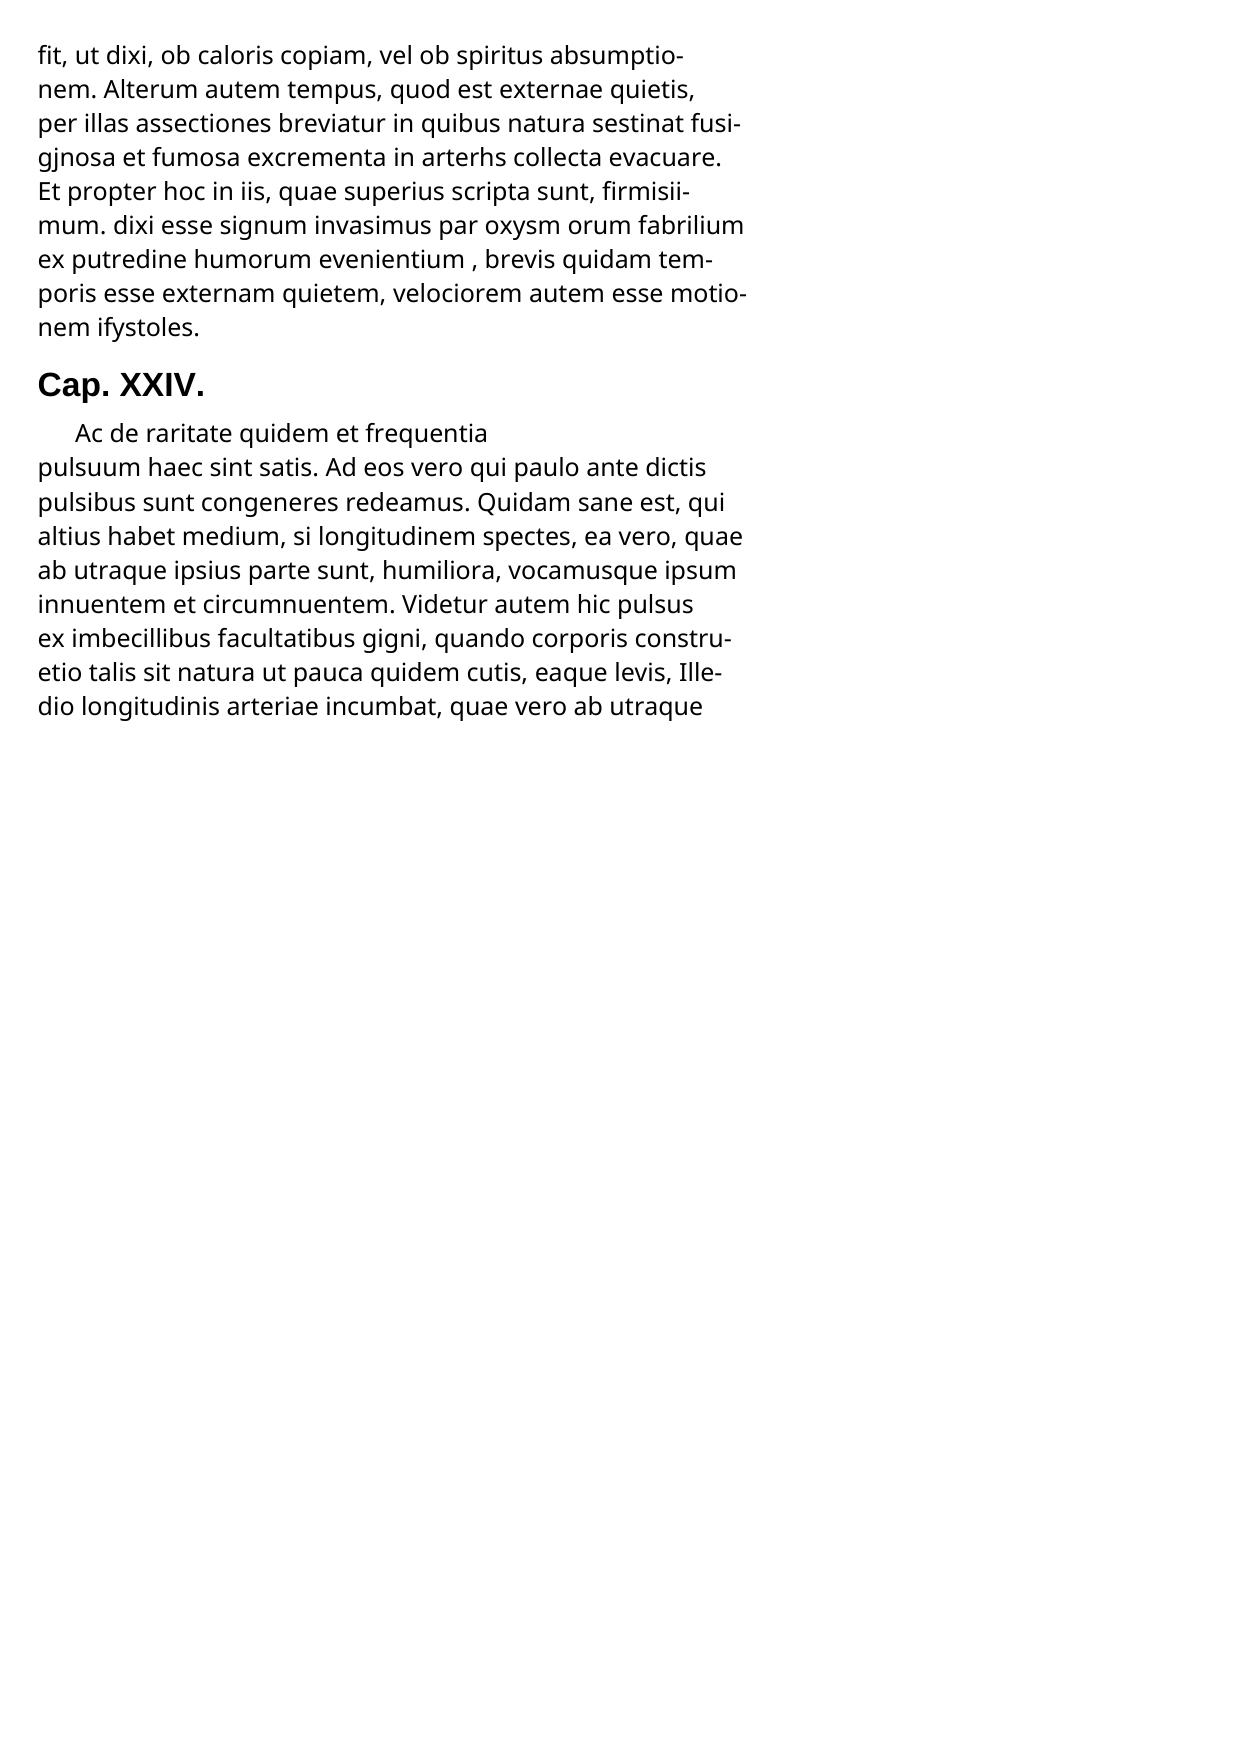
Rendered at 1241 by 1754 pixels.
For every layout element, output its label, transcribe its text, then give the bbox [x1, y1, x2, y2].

subtitle Cap. XXIV. [37, 365, 1203, 403]
text fit, ut dixi, ob caloris copiam, vel ob spiritus absumptio- nem. Alterum autem tempus, quod est externae quietis, per illas assectiones breviatur in quibus natura sestinat fusi- gjnosa et fumosa excrementa in arterhs collecta evacuare. Et propter hoc in iis, quae superius scripta sunt, firmisii- mum. dixi esse signum invasimus par oxysm orum fabrilium ex putredine humorum evenientium , brevis quidam tem- poris esse externam quietem, velociorem autem esse motio- nem ifystoles. [37, 37, 1203, 344]
text Ac de raritate quidem et frequentia pulsuum haec sint satis. Ad eos vero qui paulo ante dictis pulsibus sunt congeneres redeamus. Quidam sane est, qui altius habet medium, si longitudinem spectes, ea vero, quae ab utraque ipsius parte sunt, humiliora, vocamusque ipsum innuentem et circumnuentem. Videtur autem hic pulsus ex imbecillibus facultatibus gigni, quando corporis constru- etio talis sit natura ut pauca quidem cutis, eaque levis, Ille- dio longitudinis arteriae incumbat, quae vero ab utraque [37, 416, 1203, 723]
